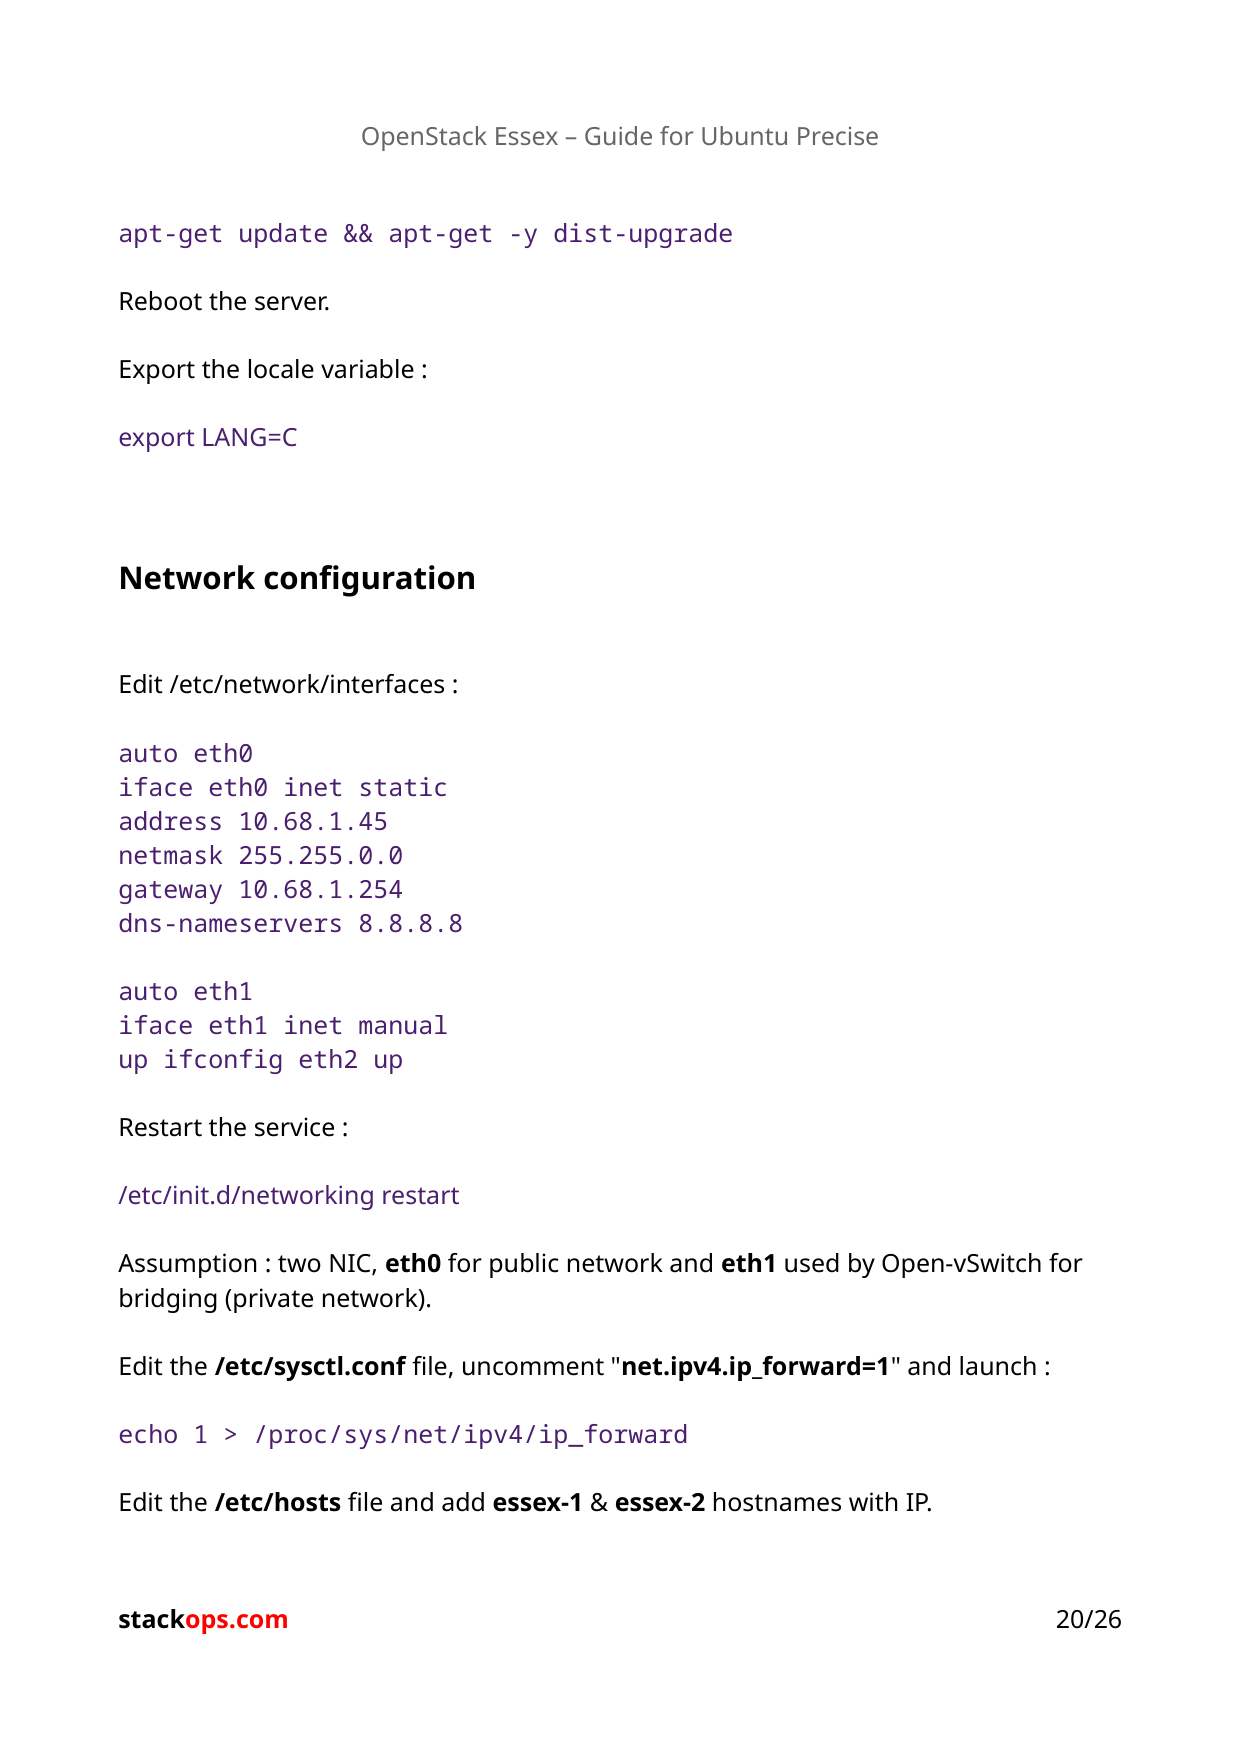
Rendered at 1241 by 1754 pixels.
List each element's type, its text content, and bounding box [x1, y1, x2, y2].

text /etc/init.d/networking restart [118, 1178, 1122, 1212]
text Edit /etc/network/interfaces : [118, 667, 1122, 701]
text gateway 10.68.1.254 [118, 871, 1122, 906]
text Network configuration [118, 556, 1122, 599]
text echo 1 > /proc/sys/net/ipv4/ip_forward [118, 1416, 1122, 1451]
text export LANG=C [118, 420, 1122, 454]
text dns-nameservers 8.8.8.8 [118, 906, 1122, 939]
text netmask 255.255.0.0 [118, 837, 1122, 871]
text Restart the service : [118, 1110, 1122, 1144]
text up ifconfig eth2 up [118, 1042, 1122, 1076]
text Assumption : two NIC, eth0 for public network and eth1 used by Open-vSwitch for bridging (private network). [118, 1246, 1122, 1314]
text Edit the /etc/sysctl.conf file, uncomment "net.ipv4.ip_forward=1" and launch : [118, 1348, 1122, 1382]
text apt-get update && apt-get -y dist-upgrade [118, 216, 1122, 250]
text auto eth0 [118, 735, 1122, 769]
text address 10.68.1.45 [118, 803, 1122, 837]
text iface eth0 inet static [118, 769, 1122, 803]
text auto eth1 iface eth1 inet manual [118, 974, 1122, 1042]
text Export the locale variable : [118, 352, 1122, 386]
text Edit the /etc/hosts file and add essex-1 & essex-2 hostnames with IP. [118, 1484, 1122, 1519]
text Reboot the server. [118, 284, 1122, 318]
